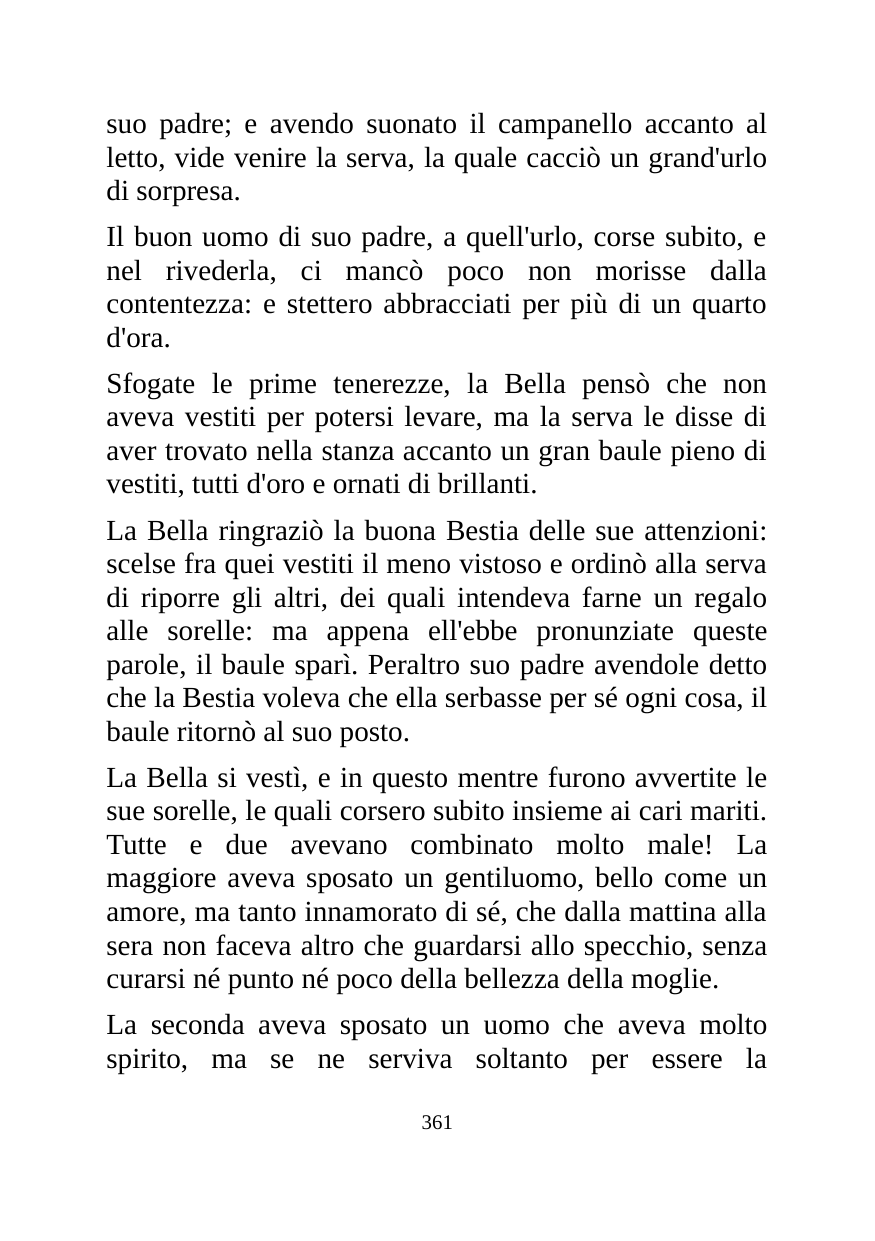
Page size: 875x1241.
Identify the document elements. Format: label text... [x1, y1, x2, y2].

text La Bella si vestì, e in questo mentre furono avvertite le sue sorelle, le quali corsero subito insieme ai cari mariti. Tutte e due avevano combinato molto male! La maggiore aveva sposato un gentiluomo, bello come un amore, ma tanto innamorato di sé, che dalla mattina alla sera non faceva altro che guardarsi allo specchio, senza curarsi né punto né poco della bellezza della moglie. [106, 760, 768, 995]
text Il buon uomo di suo padre, a quell'urlo, corse subito, e nel rivederla, ci mancò poco non morisse dalla contentezza: e stettero abbracciati per più di un quarto d'ora. [106, 219, 768, 353]
text La Bella ringraziò la buona Bestia delle sue attenzioni: scelse fra quei vestiti il meno vistoso e ordinò alla serva di riporre gli altri, dei quali intendeva farne un regalo alle sorelle: ma appena ell'ebbe pronunziate queste parole, il baule sparì. Peraltro suo padre avendole detto che la Bestia voleva che ella serbasse per sé ogni cosa, il baule ritornò al suo posto. [106, 513, 768, 747]
text Sfogate le prime tenerezze, la Bella pensò che non aveva vestiti per potersi levare, ma la serva le disse di aver trovato nella stanza accanto un gran baule pieno di vestiti, tutti d'oro e ornati di brillanti. [106, 366, 768, 500]
text suo padre; e avendo suonato il campanello accanto al letto, vide venire la serva, la quale cacciò un grand'urlo di sorpresa. [106, 106, 768, 207]
text La seconda aveva sposato un uomo che aveva molto spirito, ma se ne serviva soltanto per essere la [106, 1007, 768, 1074]
